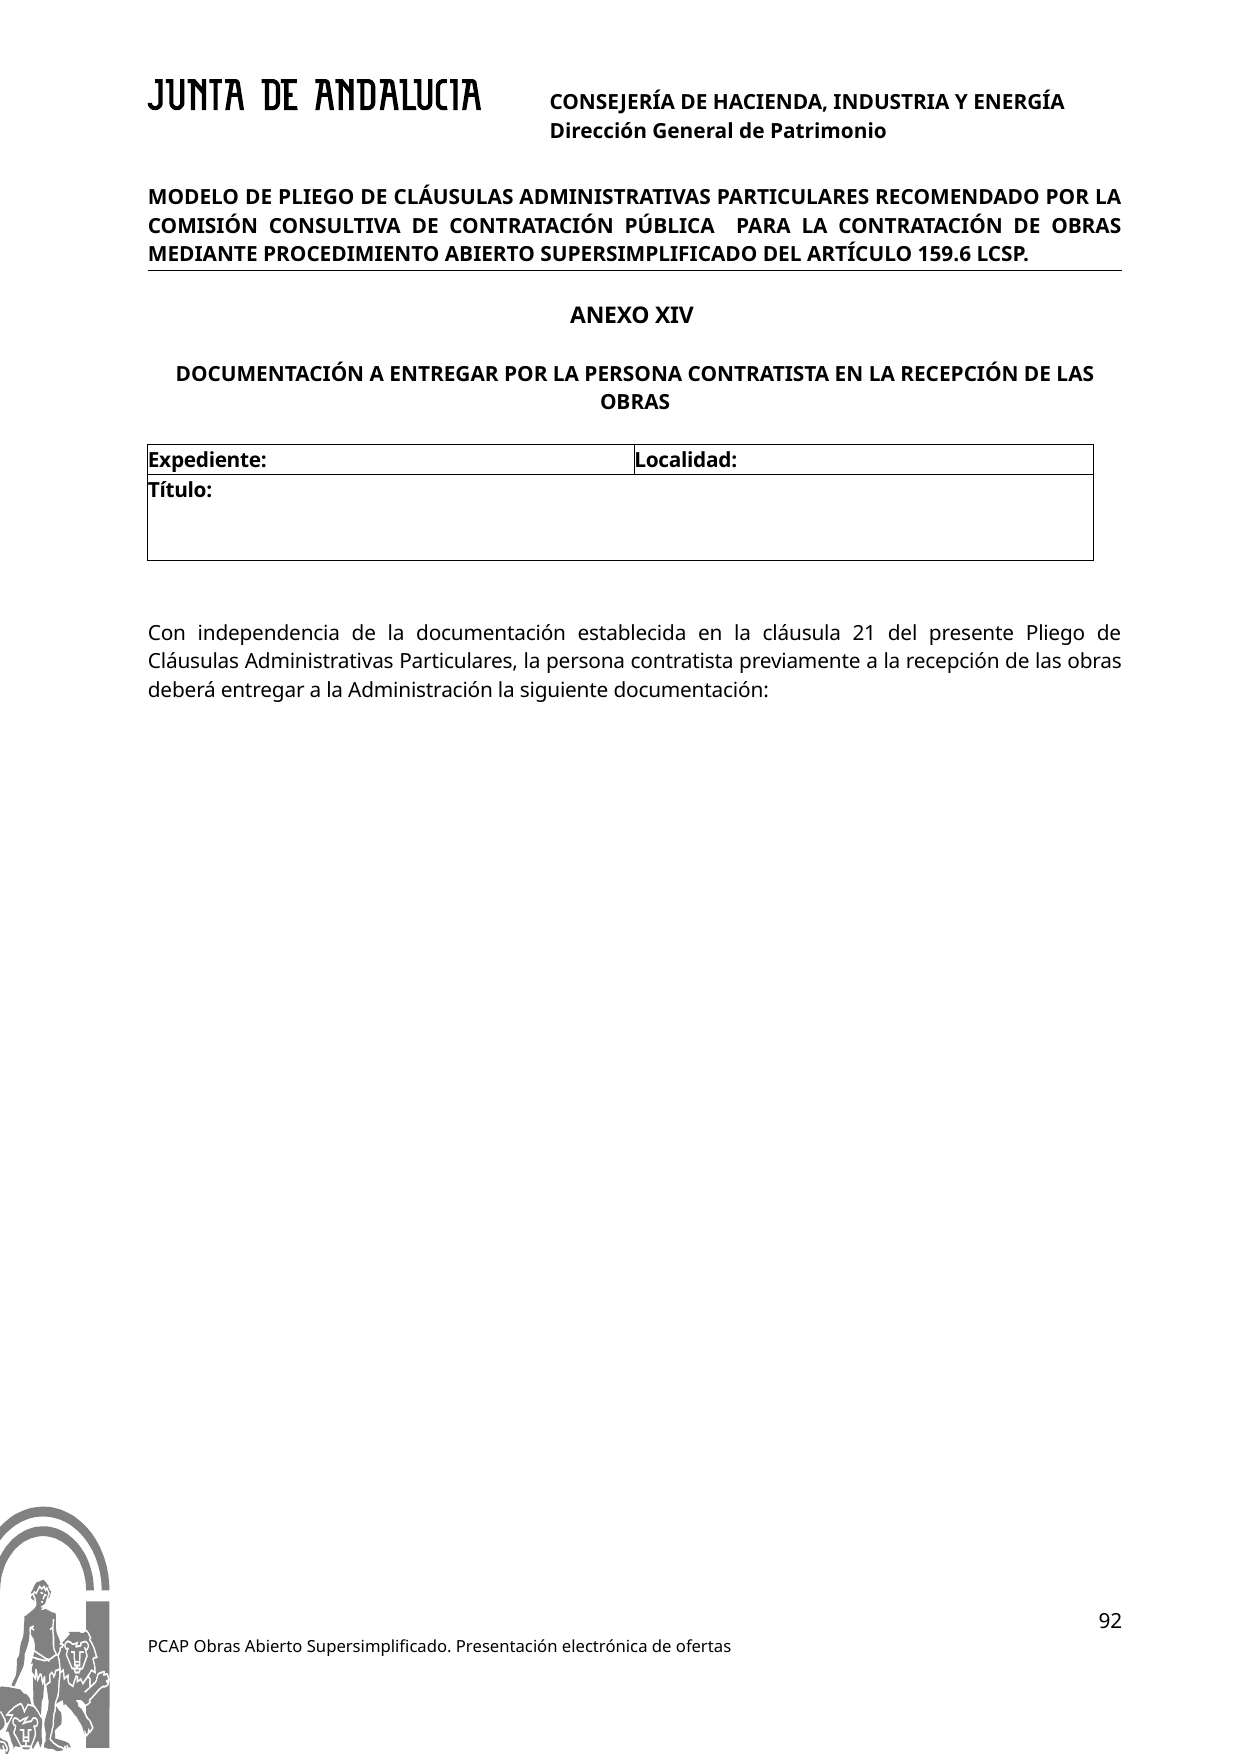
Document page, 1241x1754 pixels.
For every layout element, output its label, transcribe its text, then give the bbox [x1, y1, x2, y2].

table_header Expediente: [148, 445, 324, 474]
table_header Localidad: [635, 445, 767, 474]
table_header [767, 445, 1093, 474]
table_cell Título: [148, 475, 324, 560]
text DOCUMENTACIÓN A ENTREGAR POR LA PERSONA CONTRATISTA EN LA RECEPCIÓN DE LAS OBRAS [148, 359, 1122, 416]
text ANEXO XIV [148, 299, 1122, 331]
text Con independencia de la documentación establecida en la cláusula 21 del presente Pliego de Cláusulas Administrativas Particulares, la persona contratista previamente a la recepción de las obras deberá entregar a la Administración la siguiente documentación: [148, 618, 1122, 703]
table_cell [324, 475, 1093, 560]
table_header [324, 445, 634, 474]
text MODELO DE PLIEGO DE CLÁUSULAS ADMINISTRATIVAS PARTICULARES RECOMENDADO POR LA COMISIÓN CONSULTIVA DE CONTRATACIÓN PÚBLICA PARA LA CONTRATACIÓN DE OBRAS MEDIANTE PROCEDIMIENTO ABIERTO SUPERSIMPLIFICADO DEL ARTÍCULO 159.6 LCSP. [148, 182, 1122, 270]
